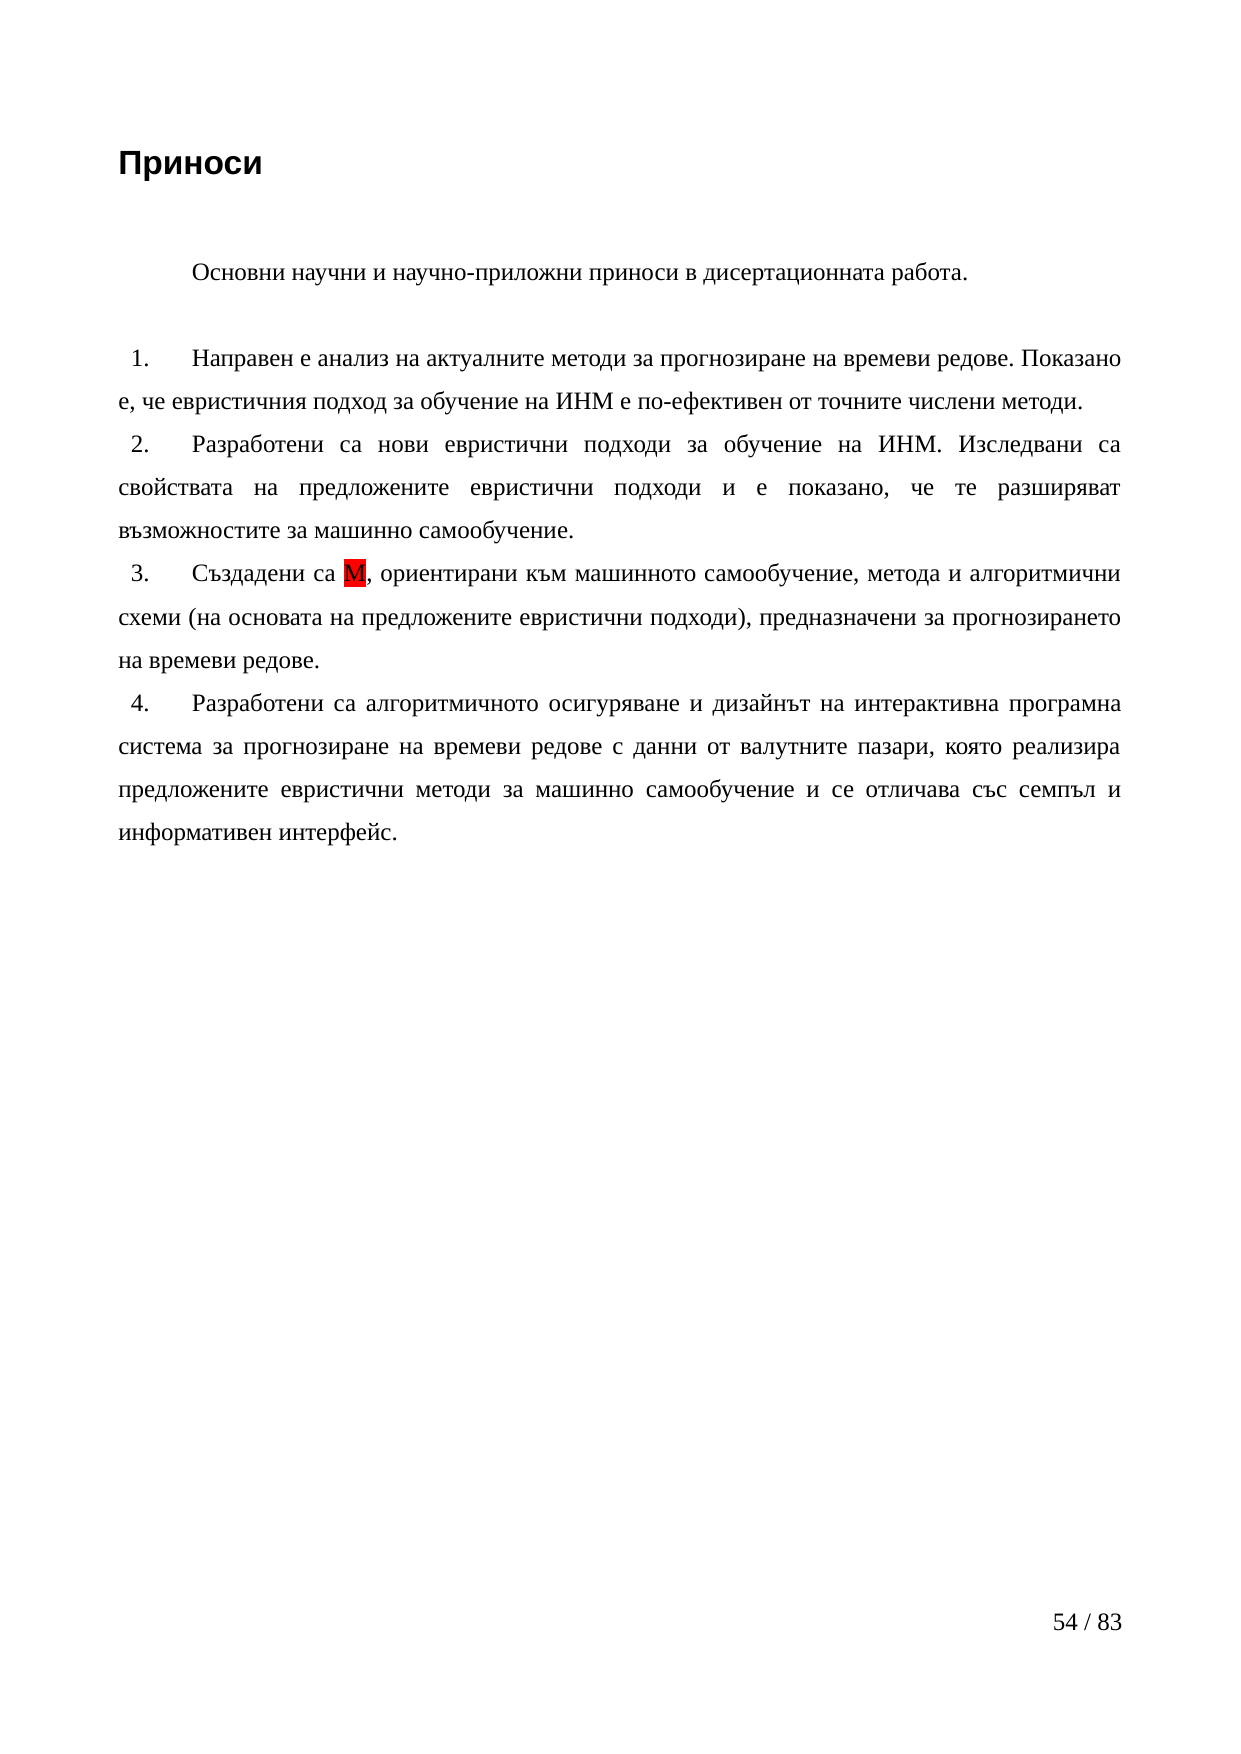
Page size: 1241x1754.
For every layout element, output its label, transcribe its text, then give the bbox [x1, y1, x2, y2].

text 2. Разработени са нови евристични подходи за обучение на ИНМ. Изследвани са свойствата на предложените евристични подходи и е показано, че те разширяват възможностите за машинно самообучение. [118, 429, 1122, 544]
subtitle Приноси [118, 143, 1122, 182]
text Основни научни и научно-приложни приноси в дисертационната работа. [118, 257, 1122, 285]
text 1. Направен е анализ на актуалните методи за прогнозиране на времеви редове. Показано е, че евристичния подход за обучение на ИНМ е по-ефективен от точните числени методи. [118, 343, 1122, 415]
text 3. Създадени са M, ориентирани към машинното самообучение, метода и алгоритмични схеми (на основата на предложените евристични подходи), предназначени за прогнозирането на времеви редове. [118, 558, 1122, 673]
text 4. Разработени са алгоритмичното осигуряване и дизайнът на интерактивна програмна система за прогнозиране на времеви редове с данни от валутните пазари, която реализира предложените евристични методи за машинно самообучение и се отличава със семпъл и информативен интерфейс. [118, 688, 1122, 846]
